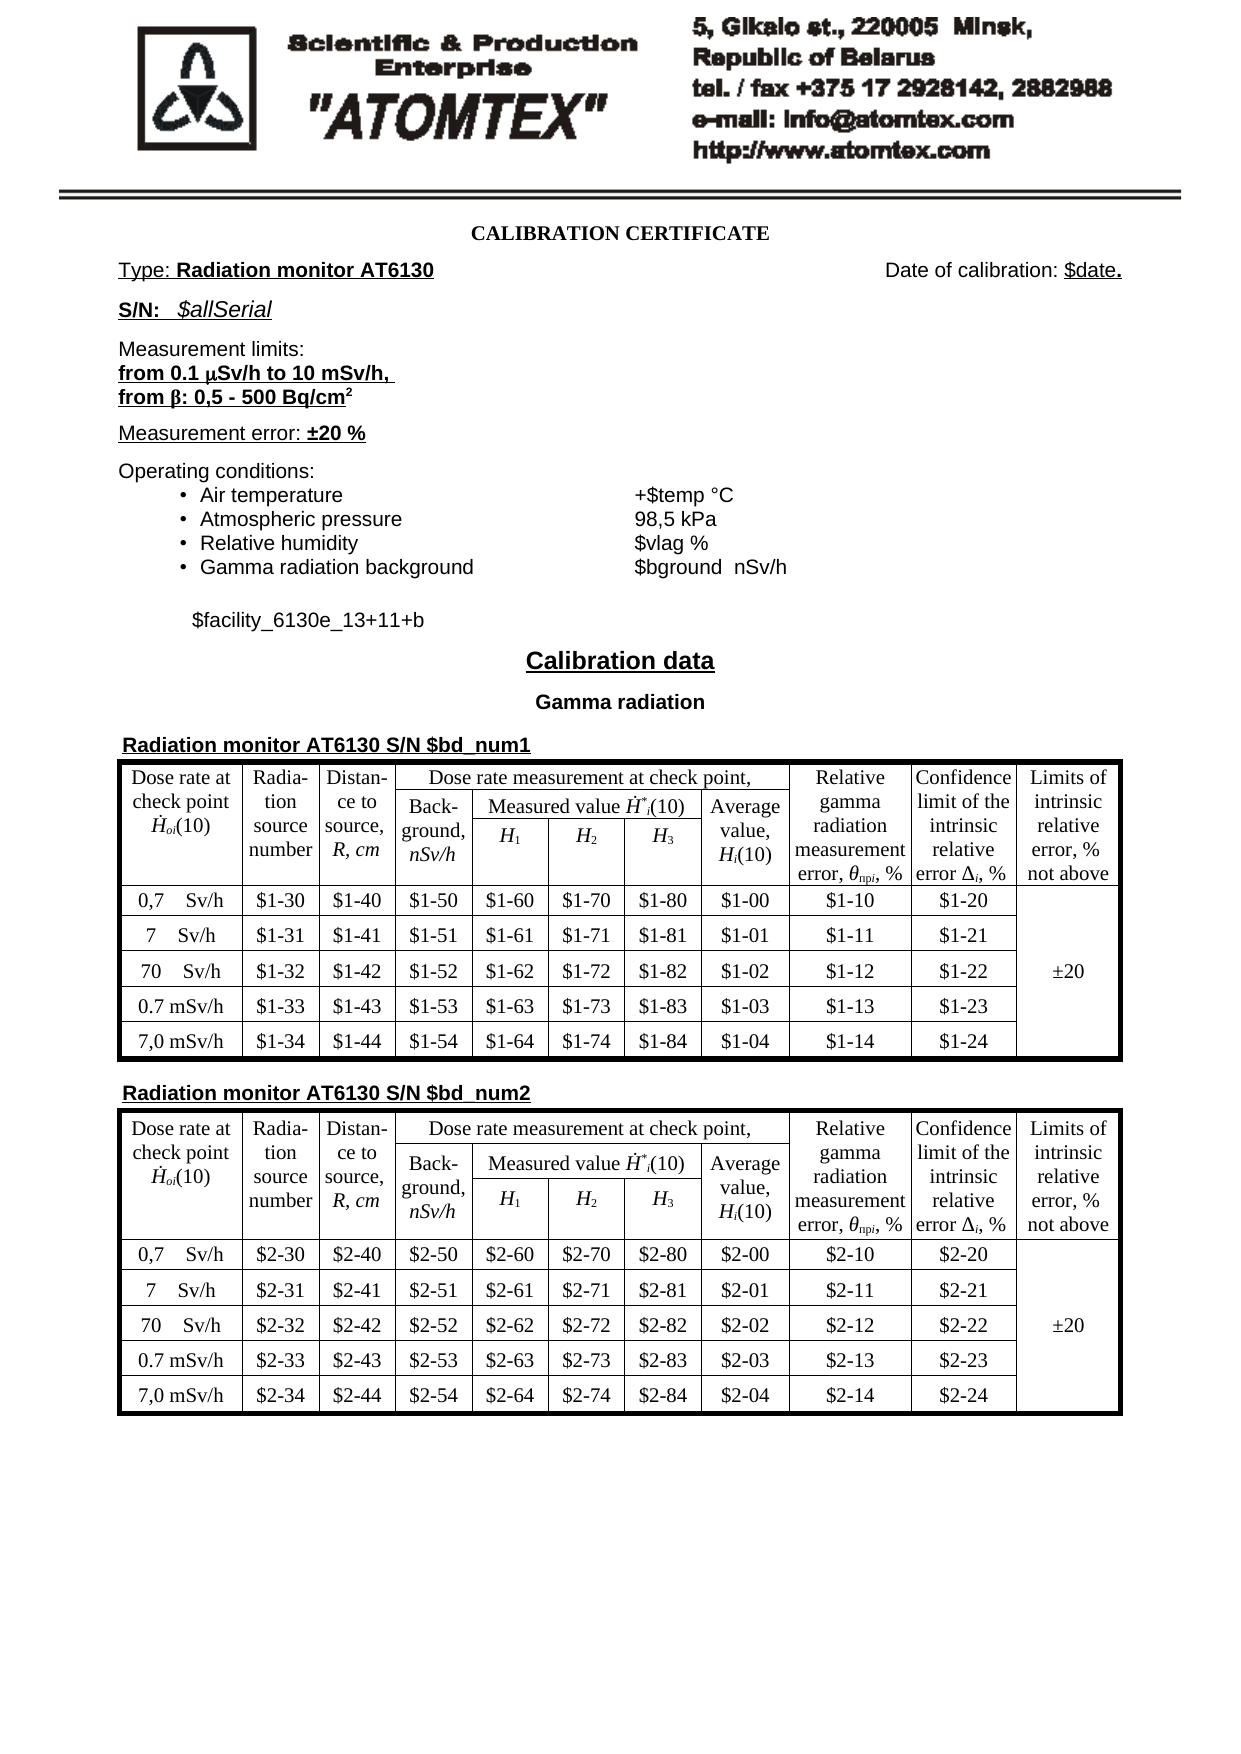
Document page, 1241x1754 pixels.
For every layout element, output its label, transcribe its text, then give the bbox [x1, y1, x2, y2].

table_cell $2-72 [549, 1306, 624, 1340]
table_cell $2-60 [473, 1240, 548, 1269]
text from β: 0,5 - 500 Bq/cm2 [118, 384, 1122, 409]
table_cell $2-64 [473, 1376, 548, 1411]
text Measurement error: ±20 % [118, 421, 1122, 445]
list Relative humidity $vlag % [179, 531, 1122, 555]
table_cell Confidence limit of the intrinsic relative error Δi, % [912, 1113, 1016, 1239]
table_cell Relative gamma radiation measurement error, θпрi, % [790, 1113, 911, 1239]
table_header Radiation monitor AT6130 S/N $bd_num1 [119, 714, 1121, 759]
table_cell 0.7 mSv/h [122, 987, 242, 1021]
text CALIBRATION CERTIFICATE [118, 221, 1122, 245]
table_cell $2-02 [702, 1306, 789, 1340]
table_cell $1-01 [702, 916, 789, 950]
table_cell $2-43 [320, 1341, 395, 1375]
table_cell ±20 [1017, 886, 1118, 1056]
table_cell Dose rate at check point Ḣoi(10) [122, 765, 242, 885]
table_cell H2 [549, 1179, 624, 1239]
table_cell $2-80 [625, 1240, 701, 1269]
table_cell $2-41 [320, 1270, 395, 1304]
table_cell H2 [549, 819, 624, 885]
table_cell $2-81 [625, 1270, 701, 1304]
table_cell $2-63 [473, 1341, 548, 1375]
table_cell $2-52 [396, 1306, 472, 1340]
table_cell $1-52 [396, 951, 472, 986]
table_cell H3 [625, 819, 701, 885]
table_cell $2-14 [790, 1376, 911, 1411]
table_cell $2-74 [549, 1376, 624, 1411]
table_cell $1-60 [473, 886, 548, 915]
table_cell $1-82 [625, 951, 701, 986]
table_cell $2-70 [549, 1240, 624, 1269]
list Atmospheric pressure 98,5 kPa [179, 507, 1122, 531]
table_cell Limits of intrinsic relative error, % not above [1017, 1113, 1118, 1239]
table_cell $1-70 [549, 886, 624, 915]
table_cell $2-71 [549, 1270, 624, 1304]
table_cell $1-11 [790, 916, 911, 950]
table_cell 0,7 Sv/h [122, 886, 242, 915]
text Type: Radiation monitor AT6130 Date of calibration: $date. [118, 257, 1122, 281]
table_cell $1-74 [549, 1022, 624, 1056]
table_cell Dose rate measurement at check point, [396, 765, 789, 789]
table_cell $1-84 [625, 1022, 701, 1056]
table_cell Relative gamma radiation measurement error, θпрi, % [790, 765, 911, 885]
table_cell $2-33 [243, 1341, 319, 1375]
table_cell Dose rate measurement at check point, [396, 1113, 789, 1143]
table_cell $2-34 [243, 1376, 319, 1411]
table_cell 70 Sv/h [122, 951, 242, 986]
table_cell $2-24 [912, 1376, 1016, 1411]
table_cell H1 [473, 819, 548, 885]
table_cell $1-42 [320, 951, 395, 986]
table_cell $1-62 [473, 951, 548, 986]
text Operating conditions: [118, 459, 1122, 483]
table_cell $1-34 [243, 1022, 319, 1056]
text $facility_6130e_13+11+b [118, 608, 1122, 632]
table_cell $2-04 [702, 1376, 789, 1411]
table_cell H1 [473, 1179, 548, 1239]
table_cell $2-83 [625, 1341, 701, 1375]
table_cell $1-81 [625, 916, 701, 950]
picture [59, 17, 1182, 221]
table_cell $2-01 [702, 1270, 789, 1304]
table_cell 0.7 mSv/h [122, 1341, 242, 1375]
table_cell $2-40 [320, 1240, 395, 1269]
table_cell $1-03 [702, 987, 789, 1021]
table_cell $1-83 [625, 987, 701, 1021]
table_cell $2-51 [396, 1270, 472, 1304]
table_cell $1-30 [243, 886, 319, 915]
table_cell $1-21 [912, 916, 1016, 950]
table_cell $2-32 [243, 1306, 319, 1340]
table_cell Back-ground, nSv/h [396, 790, 472, 885]
table_cell $2-23 [912, 1341, 1016, 1375]
table_cell $1-61 [473, 916, 548, 950]
table_cell $1-63 [473, 987, 548, 1021]
table_cell $2-50 [396, 1240, 472, 1269]
table_cell $1-31 [243, 916, 319, 950]
table_cell $2-44 [320, 1376, 395, 1411]
table_cell H3 [625, 1179, 701, 1239]
table_cell $2-73 [549, 1341, 624, 1375]
table_header Radiation monitor AT6130 S/N $bd_num2 [119, 1062, 1121, 1107]
table_cell Measured value Ḣ*i(10) [473, 1144, 701, 1178]
table_cell $2-54 [396, 1376, 472, 1411]
table_cell $2-31 [243, 1270, 319, 1304]
list Air temperature +$temp °C [179, 483, 1122, 507]
table_cell $1-32 [243, 951, 319, 986]
table_cell 7 Sv/h [122, 916, 242, 950]
text Calibration data [118, 646, 1122, 675]
table_cell $1-14 [790, 1022, 911, 1056]
table_cell Limits of intrinsic relative error, % not above [1017, 765, 1118, 885]
table_cell $2-30 [243, 1240, 319, 1269]
table_cell $2-12 [790, 1306, 911, 1340]
list Gamma radiation background $bground nSv/h [179, 555, 1122, 579]
table_cell $1-54 [396, 1022, 472, 1056]
table_cell $2-42 [320, 1306, 395, 1340]
table_cell $1-43 [320, 987, 395, 1021]
table_cell $2-21 [912, 1270, 1016, 1304]
table_cell Back-ground, nSv/h [396, 1144, 472, 1239]
table_cell 7,0 mSv/h [122, 1022, 242, 1056]
table_cell $1-23 [912, 987, 1016, 1021]
text S/N: $allSerial [118, 296, 1122, 322]
table_cell $1-64 [473, 1022, 548, 1056]
table_cell 7 Sv/h [122, 1270, 242, 1304]
table_cell Distan-ce to source, R, сm [320, 1113, 395, 1239]
table_cell $1-73 [549, 987, 624, 1021]
table_cell $1-80 [625, 886, 701, 915]
table_cell Distan-ce to source, R, сm [320, 765, 395, 885]
table_cell $1-12 [790, 951, 911, 986]
text Measurement limits: [118, 337, 1122, 361]
table_cell $2-03 [702, 1341, 789, 1375]
table_cell $1-72 [549, 951, 624, 986]
table_cell $2-00 [702, 1240, 789, 1269]
table_cell $2-84 [625, 1376, 701, 1411]
table_cell $2-20 [912, 1240, 1016, 1269]
table_cell $1-04 [702, 1022, 789, 1056]
table_cell 70 Sv/h [122, 1306, 242, 1340]
table_cell $1-20 [912, 886, 1016, 915]
text from 0.1 Sv/h to 10 mSv/h, [118, 361, 1122, 384]
table_cell $1-22 [912, 951, 1016, 986]
table_cell Average value, Hi(10) [702, 1144, 789, 1239]
table_cell $1-51 [396, 916, 472, 950]
table_cell $2-22 [912, 1306, 1016, 1340]
table_cell $1-33 [243, 987, 319, 1021]
table_cell Radia-tion source number [243, 1113, 319, 1239]
text Gamma radiation [118, 689, 1122, 713]
table_cell $1-53 [396, 987, 472, 1021]
table_cell $2-61 [473, 1270, 548, 1304]
table_cell $1-44 [320, 1022, 395, 1056]
table_cell $1-71 [549, 916, 624, 950]
table_cell 0,7 Sv/h [122, 1240, 242, 1269]
table_cell $2-10 [790, 1240, 911, 1269]
table_cell $1-02 [702, 951, 789, 986]
table_cell $2-82 [625, 1306, 701, 1340]
table_cell Average value, Hi(10) [702, 790, 789, 885]
table_cell Radia-tion source number [243, 765, 319, 885]
table_cell $2-11 [790, 1270, 911, 1304]
table_cell $1-00 [702, 886, 789, 915]
table_cell $2-62 [473, 1306, 548, 1340]
table_cell Measured value Ḣ*i(10) [473, 790, 701, 818]
table_cell $1-41 [320, 916, 395, 950]
table_cell 7,0 mSv/h [122, 1376, 242, 1411]
table_cell $1-50 [396, 886, 472, 915]
table_cell Confidence limit of the intrinsic relative error Δi, % [912, 765, 1016, 885]
table_cell Dose rate at check point Ḣoi(10) [122, 1113, 242, 1239]
table_cell $2-13 [790, 1341, 911, 1375]
table_cell $1-10 [790, 886, 911, 915]
table_cell $2-53 [396, 1341, 472, 1375]
table_cell ±20 [1017, 1240, 1118, 1411]
table_cell $1-13 [790, 987, 911, 1021]
table_cell $1-40 [320, 886, 395, 915]
table_cell $1-24 [912, 1022, 1016, 1056]
